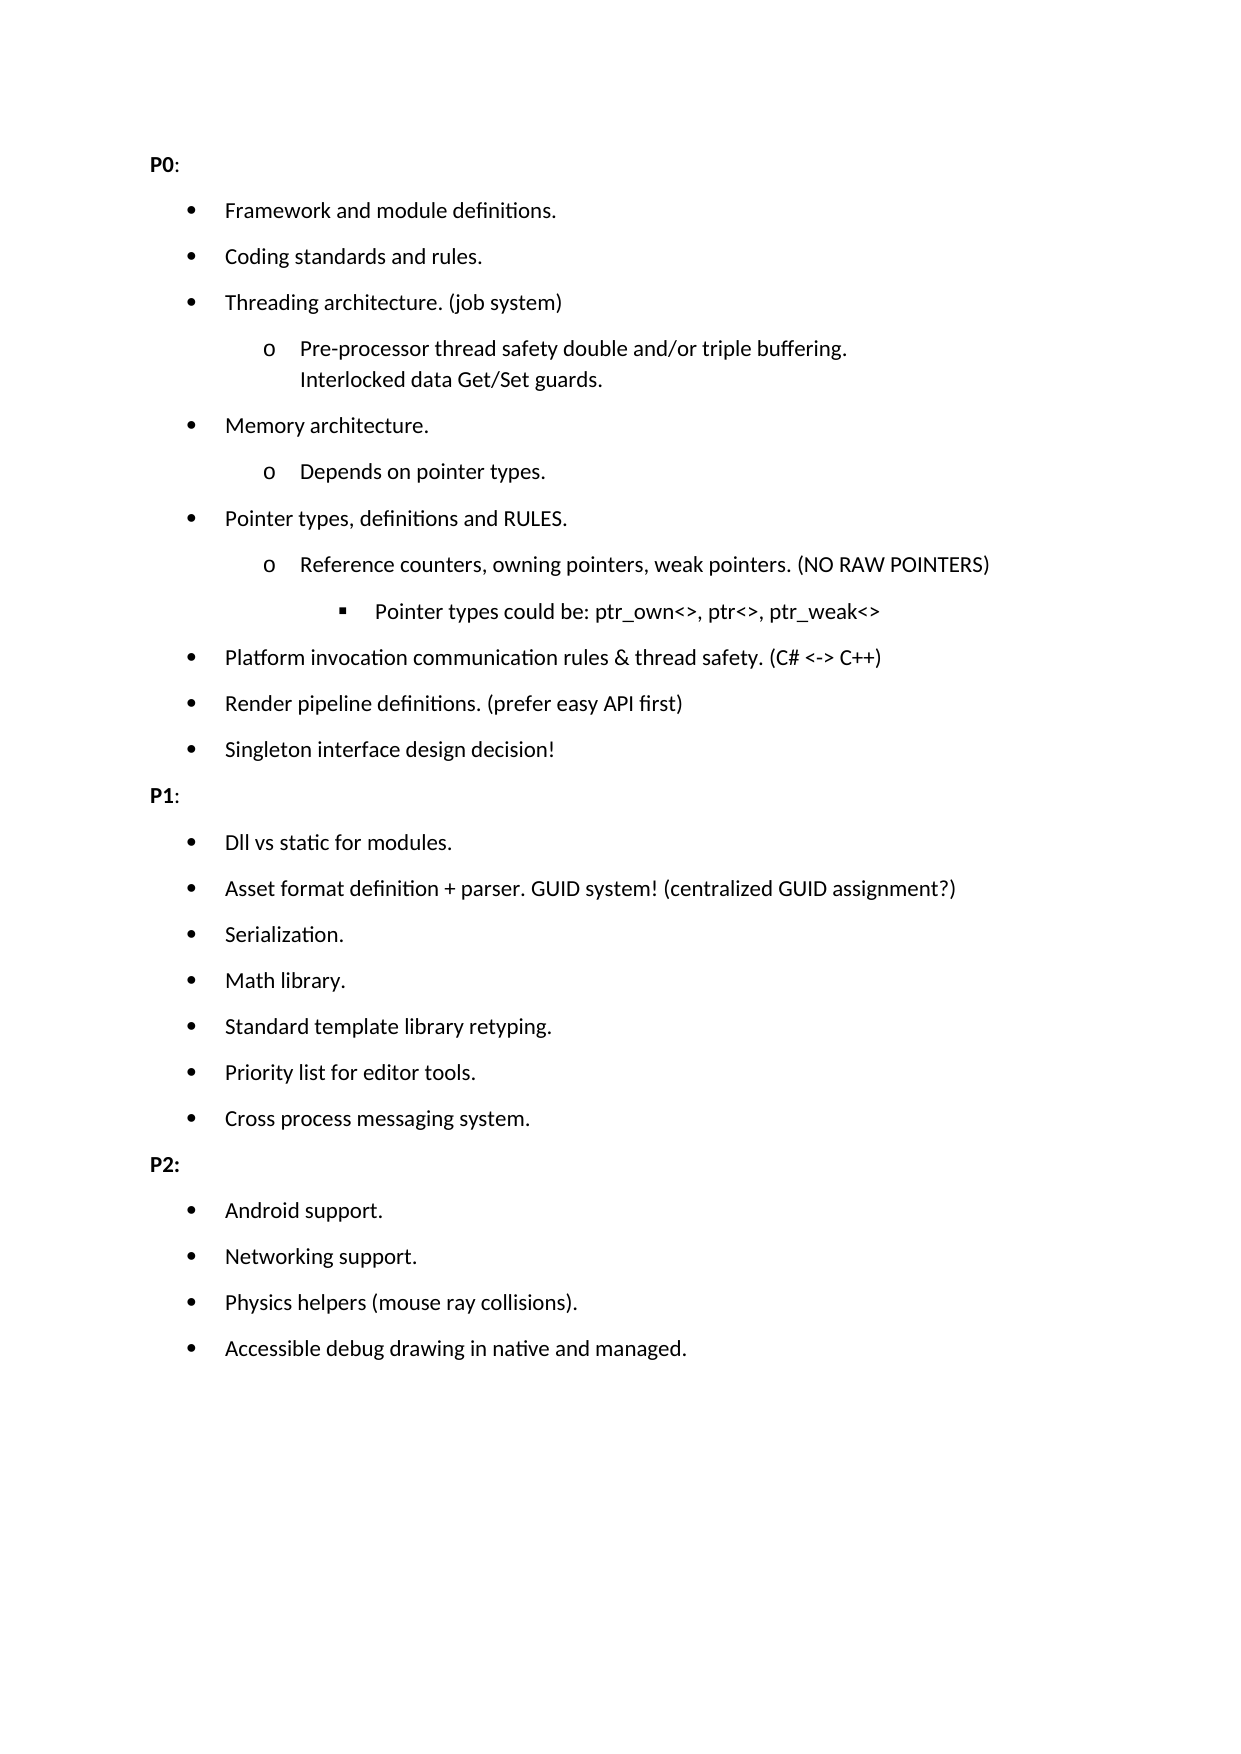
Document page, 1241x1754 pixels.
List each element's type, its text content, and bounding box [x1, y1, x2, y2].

list Render pipeline definitions. (prefer easy API first) [187, 689, 1090, 717]
text P2: [150, 1150, 1090, 1178]
list Asset format definition + parser. GUID system! (centralized GUID assignment?) [187, 874, 1090, 902]
list Cross process messaging system. [187, 1104, 1090, 1132]
text P0: [150, 150, 1090, 178]
list Pointer types could be: ptr_own<>, ptr<>, ptr_weak<> [337, 597, 1090, 625]
list Coding standards and rules. [187, 242, 1090, 270]
list Framework and module definitions. [187, 196, 1090, 224]
list Singleton interface design decision! [187, 736, 1090, 763]
list Reference counters, owning pointers, weak pointers. (NO RAW POINTERS) [262, 550, 1090, 579]
list Accessible debug drawing in native and managed. [187, 1334, 1090, 1362]
list Depends on pointer types. [262, 457, 1090, 486]
list Priority list for editor tools. [187, 1058, 1090, 1086]
list Serialization. [187, 920, 1090, 948]
text P1: [150, 782, 1090, 809]
list Physics helpers (mouse ray collisions). [187, 1288, 1090, 1316]
list Android support. [187, 1196, 1090, 1224]
list Standard template library retyping. [187, 1012, 1090, 1040]
list Math library. [187, 966, 1090, 994]
list Pre-processor thread safety double and/or triple buffering. Interlocked data Get/Set guards. [262, 334, 1090, 393]
list Dll vs static for modules. [187, 828, 1090, 856]
list Networking support. [187, 1242, 1090, 1270]
list Platform invocation communication rules & thread safety. (C# <-> C++) [187, 643, 1090, 671]
list Threading architecture. (job system) [187, 288, 1090, 316]
list Memory architecture. [187, 411, 1090, 439]
list Pointer types, definitions and RULES. [187, 504, 1090, 532]
